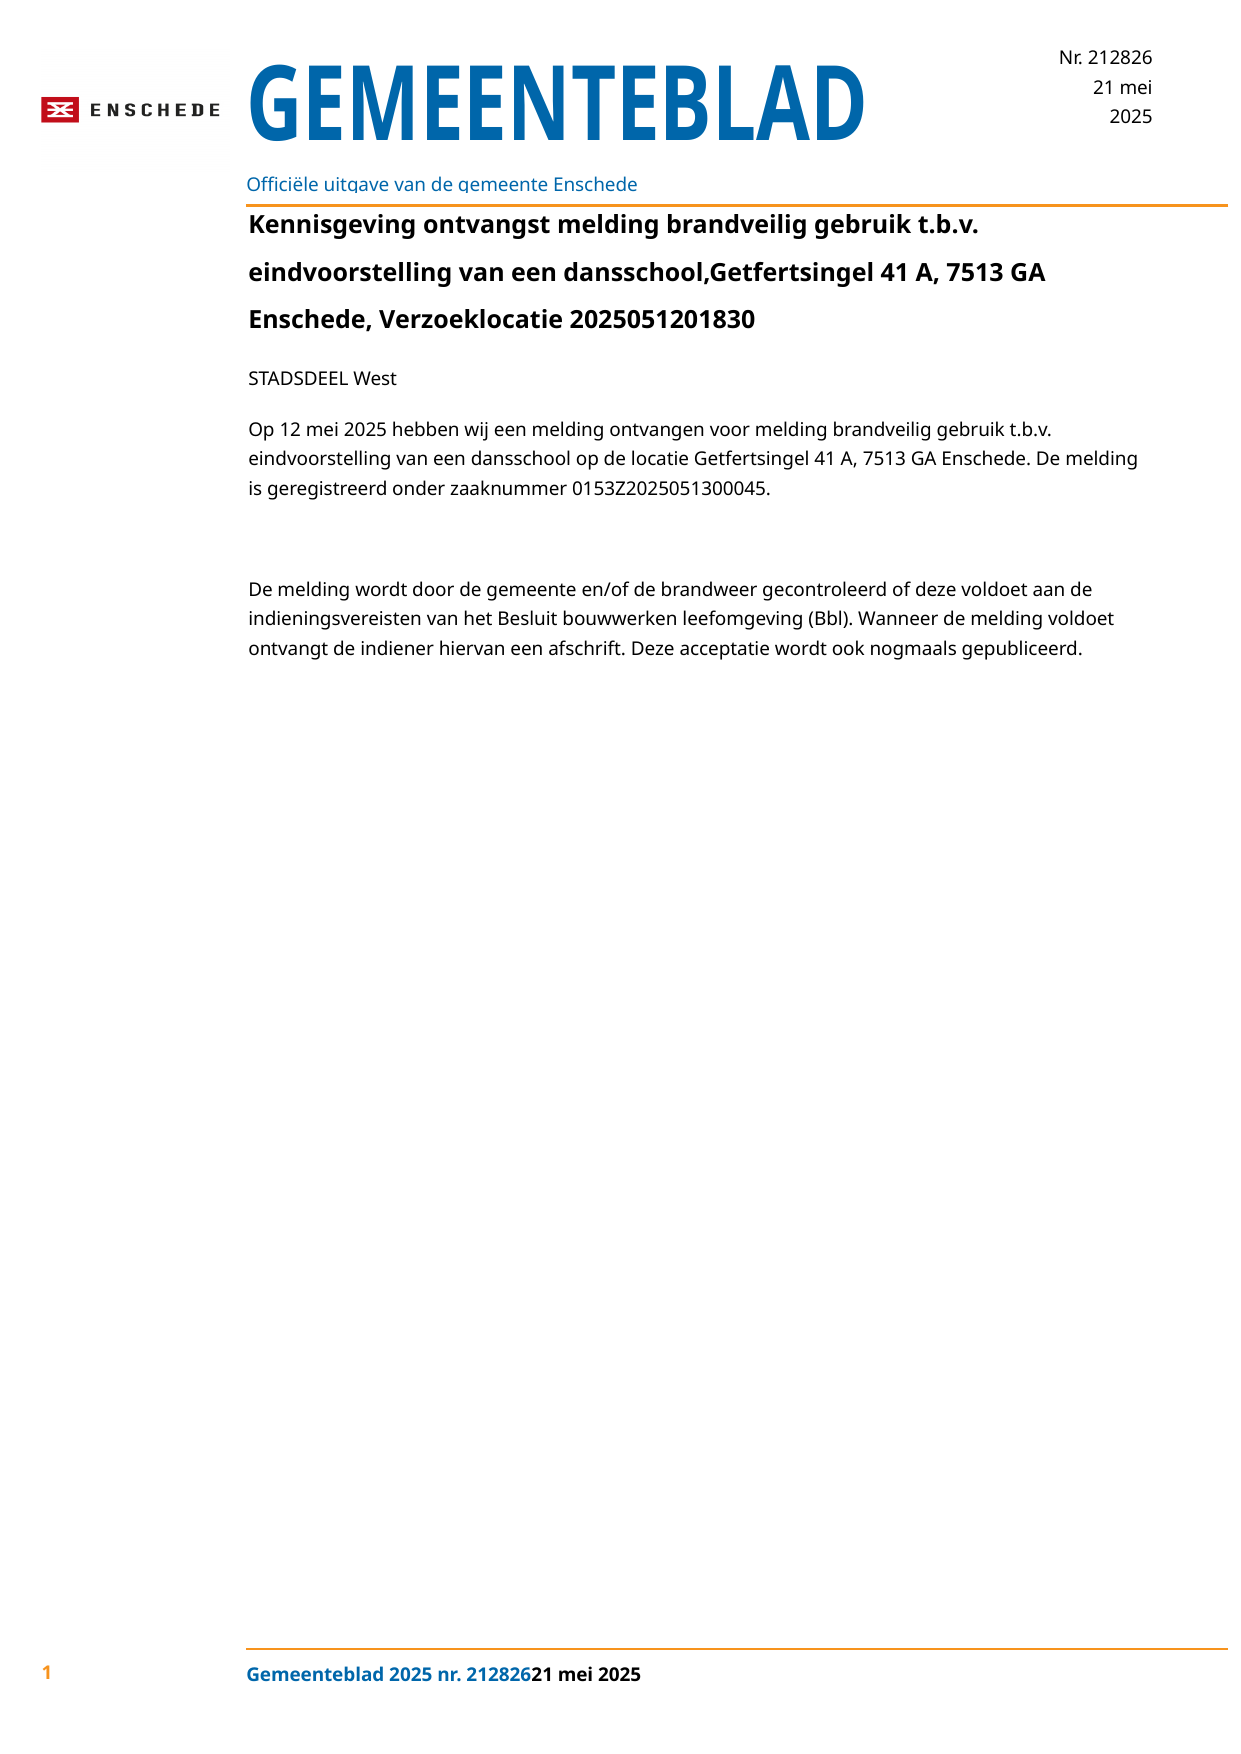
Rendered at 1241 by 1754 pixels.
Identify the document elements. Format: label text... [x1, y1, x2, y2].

text De melding wordt door de gemeente en/of de brandweer gecontroleerd of deze voldoet aan de indieningsvereisten van het Besluit bouwwerken leefomgeving (Bbl). Wanneer de melding voldoet ontvangt de indiener hiervan een afschrift. Deze acceptatie wordt ook nogmaals gepubliceerd. [248, 576, 1152, 661]
text Kennisgeving ontvangst melding brandveilig gebruik t.b.v. eindvoorstelling van een dansschool,Getfertsingel 41 A, 7513 GA Enschede, Verzoeklocatie 2025051201830 [248, 207, 1152, 336]
text STADSDEEL West [248, 366, 1152, 391]
text Op 12 mei 2025 hebben wij een melding ontvangen voor melding brandveilig gebruik t.b.v. eindvoorstelling van een dansschool op de locatie Getfertsingel 41 A, 7513 GA Enschede. De melding is geregistreerd onder zaaknummer 0153Z2025051300045. [248, 416, 1152, 501]
picture [41, 47, 231, 172]
